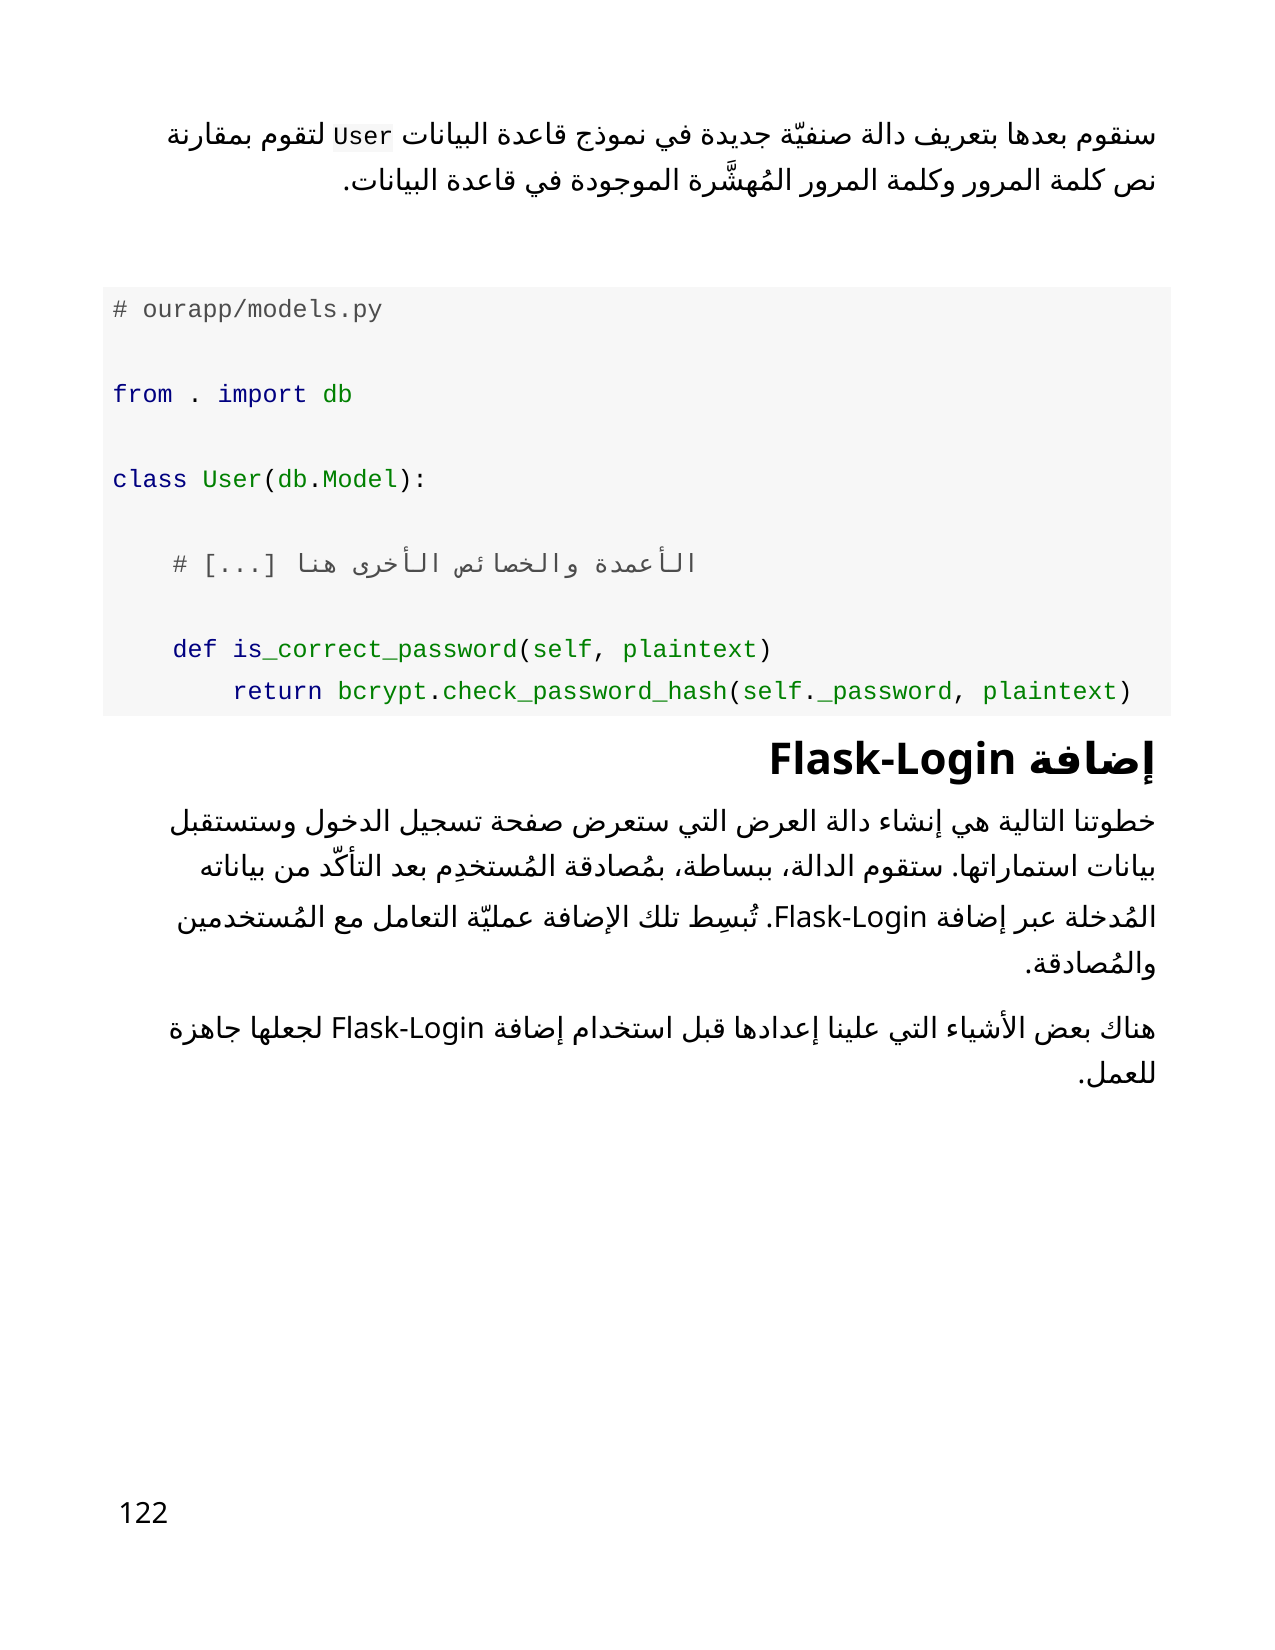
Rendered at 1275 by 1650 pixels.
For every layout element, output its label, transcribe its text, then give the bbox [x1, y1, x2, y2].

text def is_correct_password(self, plaintext) [112, 636, 1163, 665]
text خطوتنا التالية هي إنشاء دالة العرض التي ستعرض صفحة تسجيل الدخول وستستقبل بيانات استماراتها. ستقوم الدالة، ببساطة، بمُصادقة المُستخدِم بعد التأكّد من بياناته المُدخلة عبر إضافة Flask-Login. تُبسِط تلك الإضافة عمليّة التعامل مع المُستخدمين والمُصادقة. [118, 805, 1157, 985]
text # [...] الأعمدة والخصائص الأخرى هنا [112, 551, 1163, 580]
text class User(db.Model): [112, 466, 1163, 495]
subtitle إضافة Flask-Login [118, 716, 1157, 793]
text from . import db [112, 381, 1163, 410]
text سنقوم بعدها بتعريف دالة صنفيّة جديدة في نموذج قاعدة البيانات User لتقوم بمقارنة نص كلمة المرور وكلمة المرور المُهشَّرة الموجودة في قاعدة البيانات. [118, 118, 1157, 202]
text هناك بعض الأشياء التي علينا إعدادها قبل استخدام إضافة Flask-Login لجعلها جاهزة للعمل. [118, 1007, 1157, 1096]
text # ourapp/models.py [112, 296, 1163, 325]
text return bcrypt.check_password_hash(self._password, plaintext) [112, 679, 1163, 707]
subtitle [118, 238, 1157, 287]
